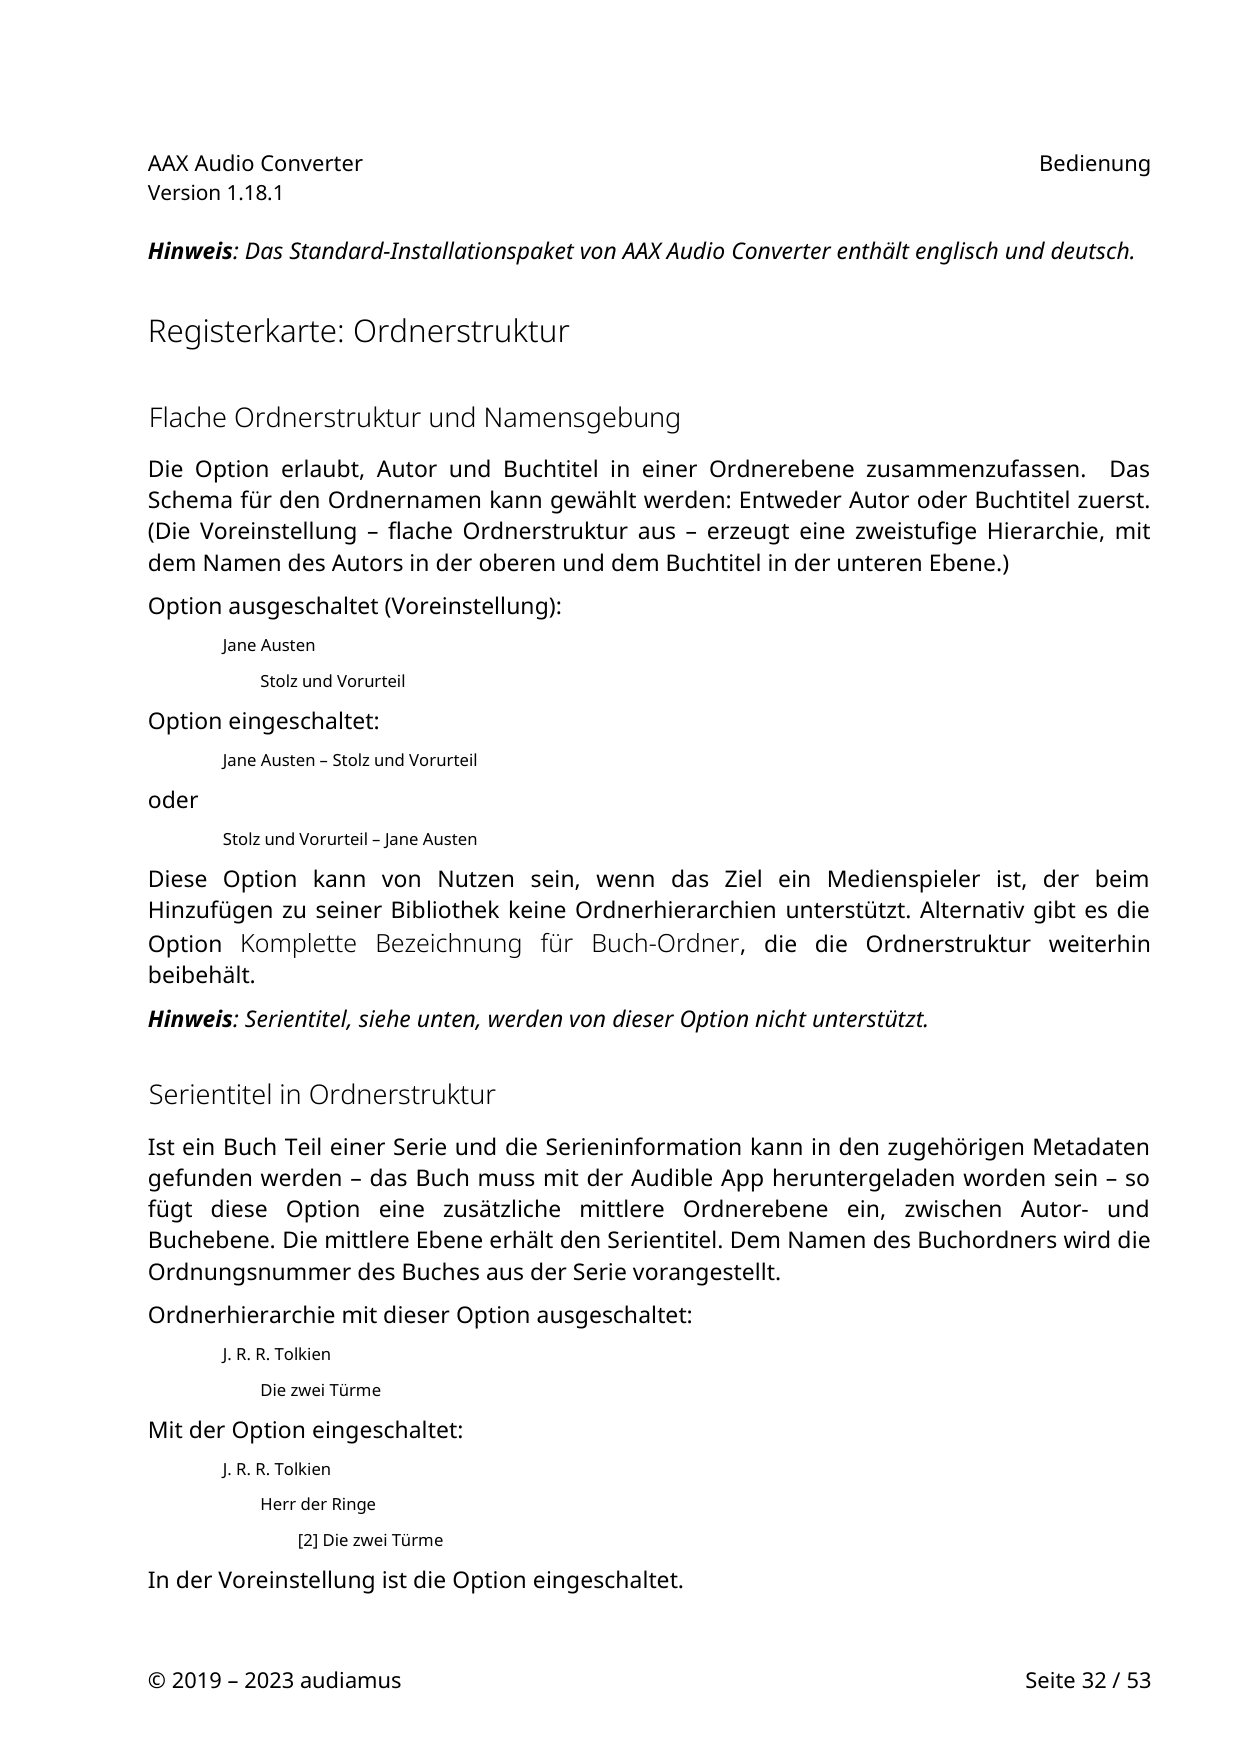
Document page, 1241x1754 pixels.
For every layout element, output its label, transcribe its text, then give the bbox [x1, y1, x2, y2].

list J. R. R. Tolkien [185, 1457, 1152, 1480]
text Die Option erlaubt, Autor und Buchtitel in einer Ordnerebene zusammenzufassen. Das Schema für den Ordnernamen kann gewählt werden: Entweder Autor oder Buchtitel zuerst. (Die Voreinstellung – flache Ordnerstruktur aus – erzeugt eine zweistufige Hierarchie, mit dem Namen des Autors in der oberen und dem Buchtitel in der unteren Ebene.) [148, 453, 1152, 578]
subtitle Serientitel in Ordnerstruktur [142, 1076, 1152, 1113]
text In der Voreinstellung ist die Option eingeschaltet. [148, 1563, 1152, 1595]
text Ist ein Buch Teil einer Serie und die Serieninformation kann in den zugehörigen Metadaten gefunden werden – das Buch muss mit der Audible App heruntergeladen worden sein – so fügt diese Option eine zusätzliche mittlere Ordnerebene ein, zwischen Autor- und Buchebene. Die mittlere Ebene erhält den Serientitel. Dem Namen des Buchordners wird die Ordnungsnummer des Buches aus der Serie vorangestellt. [148, 1131, 1152, 1287]
text Hinweis: Serientitel, siehe unten, werden von dieser Option nicht unterstützt. [148, 1003, 1152, 1034]
list Jane Austen – Stolz und Vorurteil [185, 748, 1152, 771]
text Diese Option kann von Nutzen sein, wenn das Ziel ein Medienspieler ist, der beim Hinzufügen zu seiner Bibliothek keine Ordnerhierarchien unterstützt. Alternativ gibt es die Option Komplette Bezeichnung für Buch-Ordner, die die Ordnerstruktur weiterhin beibehält. [148, 863, 1152, 991]
text Option ausgeschaltet (Voreinstellung): [148, 590, 1152, 621]
list Stolz und Vorurteil – Jane Austen [185, 827, 1152, 850]
text oder [148, 784, 1152, 815]
text Option eingeschaltet: [148, 705, 1152, 736]
list Stolz und Vorurteil [223, 669, 1152, 692]
subtitle Registerkarte: Ordnerstruktur [148, 308, 1152, 351]
subtitle Flache Ordnerstruktur und Namensgebung [142, 398, 1152, 435]
text Hinweis: Das Standard-Installationspaket von AAX Audio Converter enthält englisch und deutsch. [148, 235, 1152, 267]
list J. R. R. Tolkien [185, 1343, 1152, 1366]
list Jane Austen [185, 634, 1152, 657]
list [2] Die zwei Türme [260, 1528, 1152, 1551]
text Mit der Option eingeschaltet: [148, 1414, 1152, 1445]
text Ordnerhierarchie mit dieser Option ausgeschaltet: [148, 1299, 1152, 1330]
list Herr der Ringe [223, 1493, 1152, 1516]
list Die zwei Türme [223, 1378, 1152, 1401]
